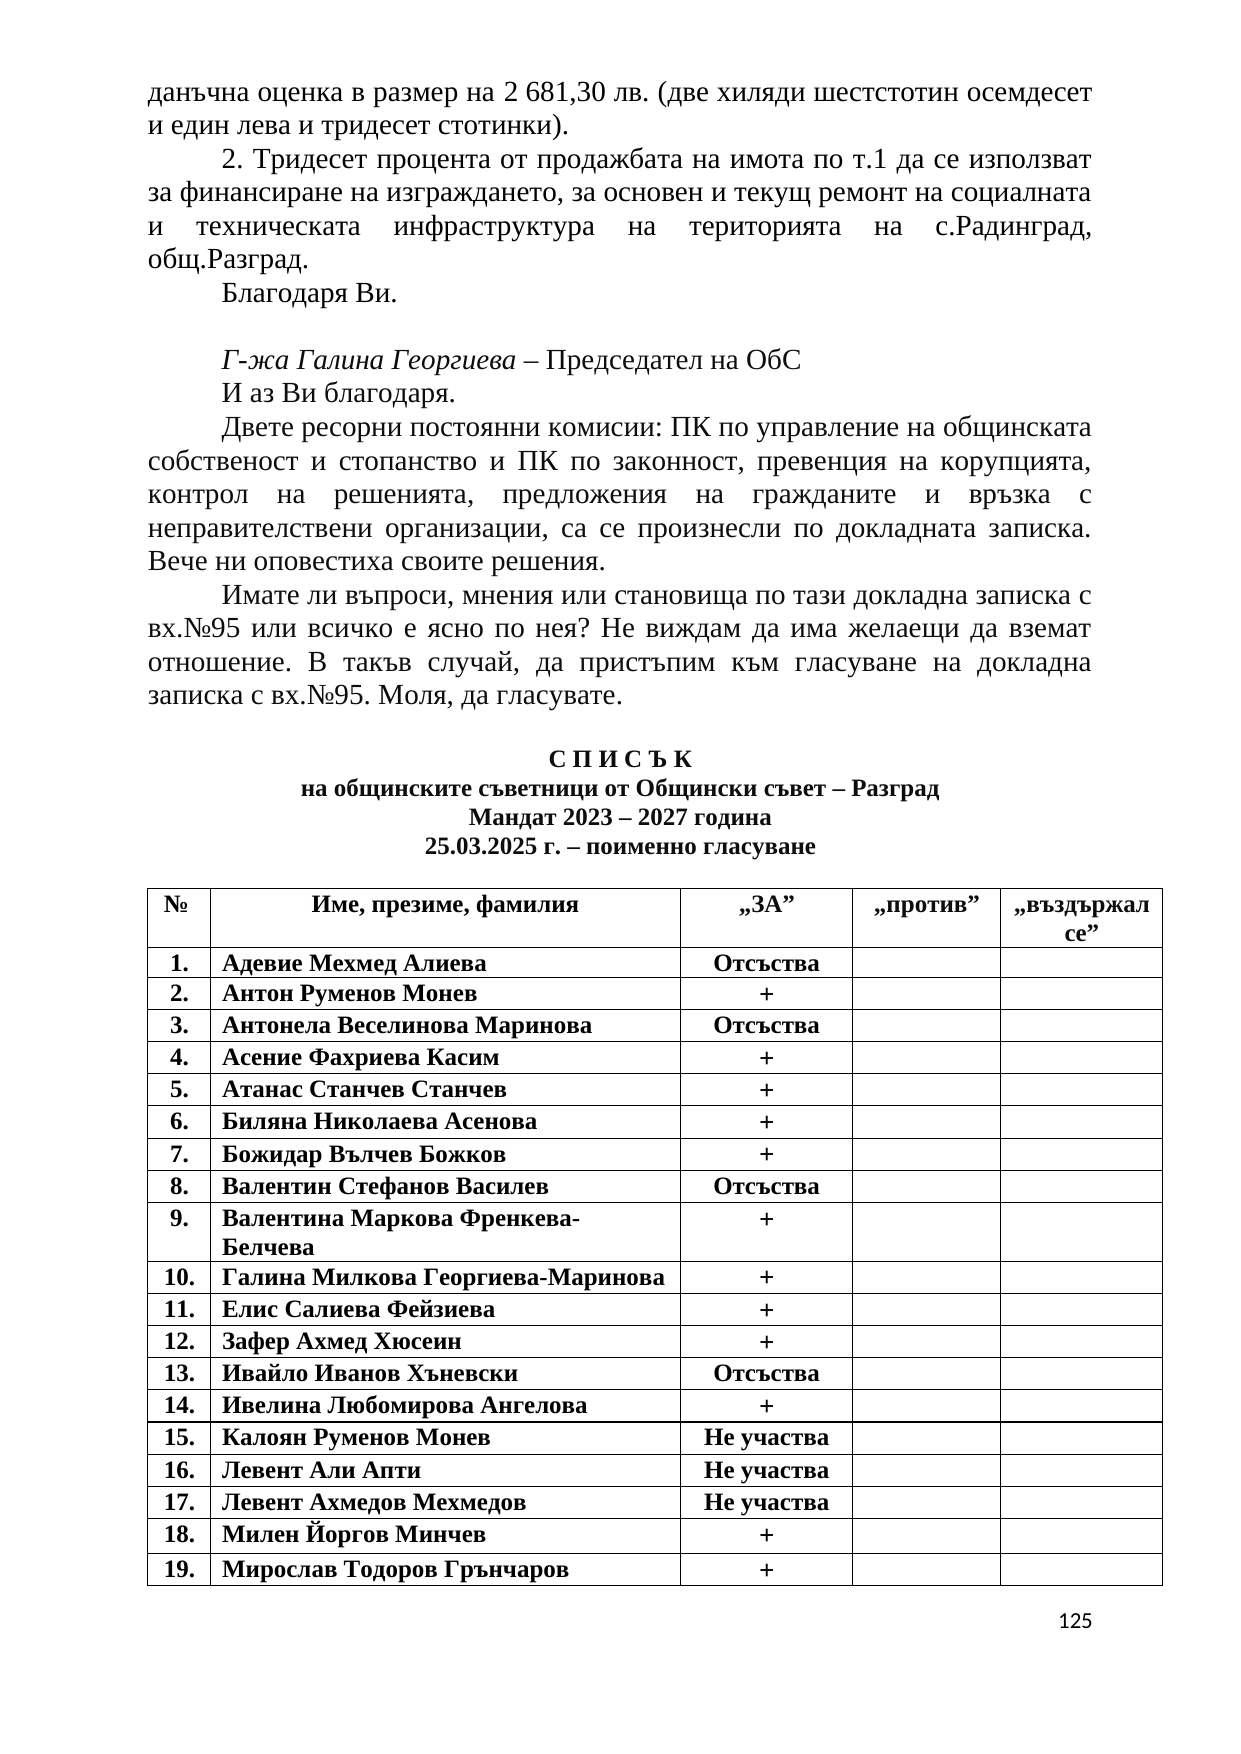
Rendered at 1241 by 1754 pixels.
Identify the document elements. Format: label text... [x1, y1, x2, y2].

table_cell 4. [148, 1042, 210, 1073]
table_cell 16. [148, 1455, 210, 1486]
table_cell + [681, 1294, 852, 1325]
table_cell [1001, 1203, 1162, 1261]
table_cell 14. [148, 1390, 210, 1421]
table_cell 3. [148, 1010, 210, 1041]
table_cell Отсъства [681, 1171, 852, 1202]
text на общинските съветници от Общински съвет – Разград [148, 773, 1093, 802]
table_cell Ивайло Иванов Хъневски [211, 1358, 680, 1389]
table_cell [853, 1010, 1000, 1041]
table_cell + [681, 1390, 852, 1421]
table_cell 8. [148, 1171, 210, 1202]
table_cell Отсъства [681, 948, 852, 977]
table_cell [1001, 1358, 1162, 1389]
table_cell + [681, 1139, 852, 1170]
table_cell Отсъства [681, 1010, 852, 1041]
table_cell [853, 1554, 1000, 1585]
text Имате ли въпроси, мнения или становища по тази докладна записка с вх.№95 или всичко е ясно по нея? Не виждам да има желаещи да вземат отношение. В такъв случай, да пристъпим към гласуване на докладна записка с вх.№95. Моля, да гласувате. [148, 577, 1093, 711]
table_cell Не участва [681, 1487, 852, 1518]
text 2. Тридесет процента от продажбата на имота по т.1 да се използват за финансиране на изграждането, за основен и текущ ремонт на социалната и техническата инфраструктура на територията на с.Радинград, общ.Разград. [148, 141, 1093, 275]
table_cell Елис Салиева Фейзиева [211, 1294, 680, 1325]
table_header „въздържал се” [1001, 889, 1162, 947]
text данъчна оценка в размер на 2 681,30 лв. (две хиляди шестстотин осемдесет и един лева и тридесет стотинки). [148, 74, 1093, 141]
text Г-жа Галина Георгиева – Председател на ОбС [148, 342, 1093, 376]
table_cell 15. [148, 1423, 210, 1454]
table_cell Валентина Маркова Френкева-Белчева [211, 1203, 680, 1261]
table_cell [1001, 1455, 1162, 1486]
table_cell 7. [148, 1139, 210, 1170]
table_cell [853, 1423, 1000, 1454]
table_cell 5. [148, 1074, 210, 1105]
table_cell Антонела Веселинова Маринова [211, 1010, 680, 1041]
table_cell [1001, 978, 1162, 1009]
table_cell Галина Милкова Георгиева-Маринова [211, 1262, 680, 1293]
table_cell Калоян Руменов Монев [211, 1423, 680, 1454]
table_cell Асение Фахриева Касим [211, 1042, 680, 1073]
table_cell [1001, 1487, 1162, 1518]
table_cell Биляна Николаева Асенова [211, 1106, 680, 1138]
table_cell [853, 1171, 1000, 1202]
table_cell + [681, 1106, 852, 1138]
table_cell 18. [148, 1519, 210, 1553]
table_cell + [681, 1203, 852, 1261]
table_cell Отсъства [681, 1358, 852, 1389]
table_cell Адевие Мехмед Алиева [211, 948, 680, 977]
table_cell [1001, 1262, 1162, 1293]
table_cell [1001, 1519, 1162, 1553]
table_cell [1001, 1106, 1162, 1138]
table_cell [1001, 1390, 1162, 1421]
table_cell [853, 1326, 1000, 1357]
table_cell 11. [148, 1294, 210, 1325]
table_cell [1001, 1074, 1162, 1105]
table_cell Зафер Ахмед Хюсеин [211, 1326, 680, 1357]
table_cell [853, 1519, 1000, 1553]
table_cell [1001, 1171, 1162, 1202]
table_cell 13. [148, 1358, 210, 1389]
table_cell + [681, 1554, 852, 1585]
table_cell Не участва [681, 1423, 852, 1454]
table_cell Милен Йоргов Минчев [211, 1519, 680, 1553]
text 25.03.2025 г. – поименно гласуване [148, 831, 1093, 859]
table_cell 1. [148, 948, 210, 977]
table_cell + [681, 1262, 852, 1293]
table_header „против” [853, 889, 1000, 947]
table_cell 12. [148, 1326, 210, 1357]
table_cell [1001, 1010, 1162, 1041]
table_header № [148, 889, 210, 947]
table_cell [1001, 1326, 1162, 1357]
text Благодаря Ви. [148, 275, 1093, 308]
table_cell [1001, 1139, 1162, 1170]
table_cell + [681, 978, 852, 1009]
table_cell 10. [148, 1262, 210, 1293]
table_cell [1001, 1042, 1162, 1073]
table_cell + [681, 1074, 852, 1105]
table_cell Божидар Вълчев Божков [211, 1139, 680, 1170]
table_cell [853, 1139, 1000, 1170]
subtitle Мандат 2023 – 2027 година [148, 802, 1093, 831]
table_cell [1001, 1554, 1162, 1585]
text С П И С Ъ К [148, 744, 1093, 773]
table_cell Левент Ахмедов Мехмедов [211, 1487, 680, 1518]
table_header Име, презиме, фамилия [211, 889, 680, 947]
table_cell + [681, 1519, 852, 1553]
table_cell Валентин Стефанов Василев [211, 1171, 680, 1202]
text И аз Ви благодаря. [148, 376, 1093, 409]
table_cell + [681, 1326, 852, 1357]
table_cell 9. [148, 1203, 210, 1261]
table_cell Левент Али Апти [211, 1455, 680, 1486]
table_cell 19. [148, 1554, 210, 1585]
table_cell [853, 978, 1000, 1009]
table_cell [853, 1358, 1000, 1389]
table_cell [853, 948, 1000, 977]
table_cell Мирослав Тодоров Грънчаров [211, 1554, 680, 1585]
table_cell 17. [148, 1487, 210, 1518]
table_header „ЗА” [681, 889, 852, 947]
table_cell Ивелина Любомирова Ангелова [211, 1390, 680, 1421]
table_cell [853, 1390, 1000, 1421]
table_cell [853, 1262, 1000, 1293]
table_cell [853, 1106, 1000, 1138]
table_cell 6. [148, 1106, 210, 1138]
table_cell + [681, 1042, 852, 1073]
table_cell [853, 1294, 1000, 1325]
table_cell Атанас Станчев Станчев [211, 1074, 680, 1105]
table_cell [853, 1455, 1000, 1486]
text Двете ресорни постоянни комисии: ПК по управление на общинската собственост и стопанство и ПК по законност, превенция на корупцията, контрол на решенията, предложения на гражданите и връзка с неправителствени организации, са се произнесли по докладната записка. Вече ни оповестиха своите решения. [148, 409, 1093, 577]
table_cell [1001, 1423, 1162, 1454]
table_cell [853, 1487, 1000, 1518]
table_cell [1001, 948, 1162, 977]
table_cell [853, 1074, 1000, 1105]
table_cell [853, 1203, 1000, 1261]
table_cell [1001, 1294, 1162, 1325]
table_cell Не участва [681, 1455, 852, 1486]
table_cell 2. [148, 978, 210, 1009]
table_cell Антон Руменов Монев [211, 978, 680, 1009]
table_cell [853, 1042, 1000, 1073]
